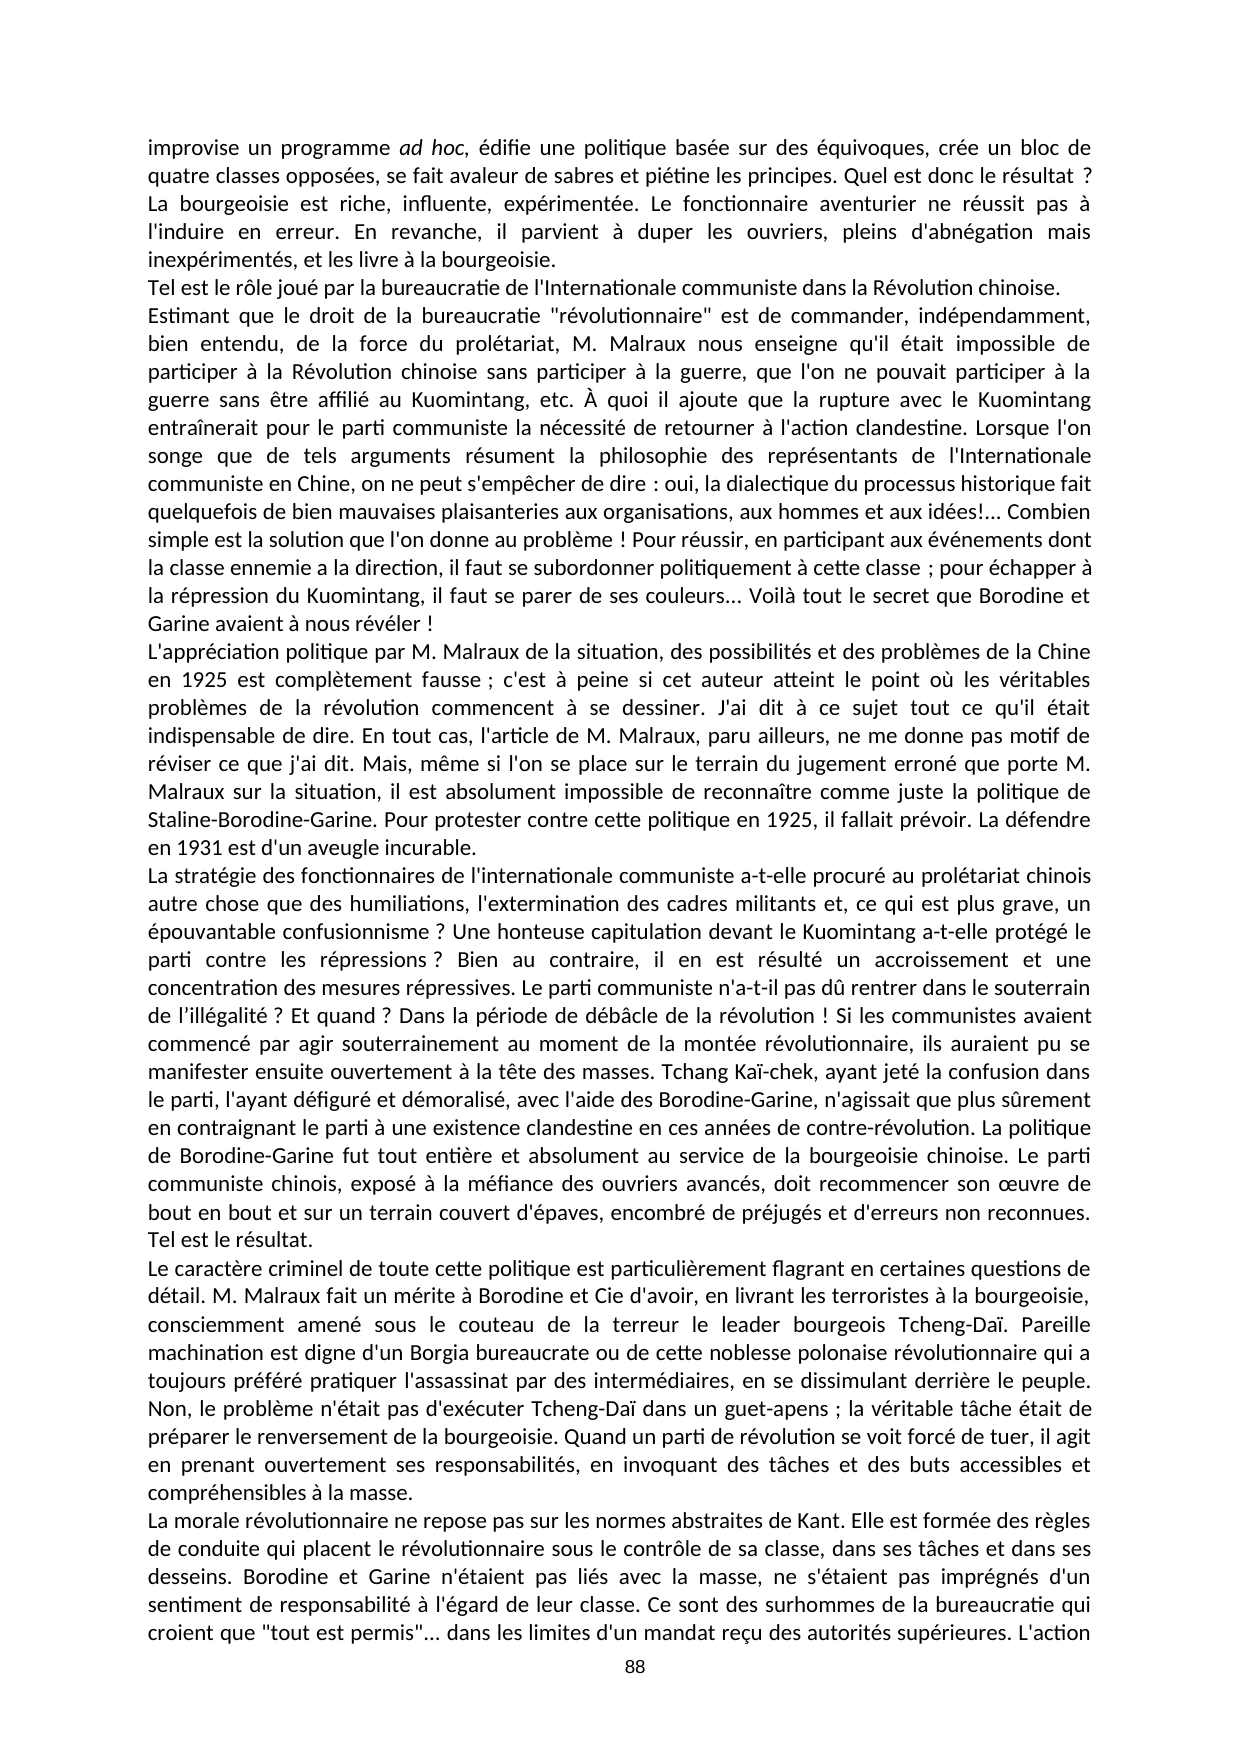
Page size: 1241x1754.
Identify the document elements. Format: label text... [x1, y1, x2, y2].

text L'appréciation politique par M. Malraux de la situation, des possibilités et des problèmes de la Chine en 1925 est complètement fausse ; c'est à peine si cet auteur atteint le point où les véritables problèmes de la révolution commencent à se dessiner. J'ai dit à ce sujet tout ce qu'il était indispensable de dire. En tout cas, l'article de M. Malraux, paru ailleurs, ne me donne pas motif de réviser ce que j'ai dit. Mais, même si l'on se place sur le terrain du jugement erroné que porte M. Malraux sur la situation, il est absolument impossible de reconnaître comme juste la politique de Staline-Borodine-Garine. Pour protester contre cette politique en 1925, il fallait prévoir. La défendre en 1931 est d'un aveugle incurable. [148, 637, 1093, 861]
text La stratégie des fonctionnaires de l'internationale communiste a-t-elle procuré au prolétariat chinois autre chose que des humiliations, l'extermination des cadres militants et, ce qui est plus grave, un épouvantable confusionnisme ? Une honteuse capitulation devant le Kuomintang a-t-elle protégé le parti contre les répressions ? Bien au contraire, il en est résulté un accroissement et une concentration des mesures répressives. Le parti communiste n'a-t-il pas dû rentrer dans le souterrain de l’illégalité ? Et quand ? Dans la période de débâcle de la révolution ! Si les communistes avaient commencé par agir souterrainement au moment de la montée révolutionnaire, ils auraient pu se manifester ensuite ouvertement à la tête des masses. Tchang Kaï-chek, ayant jeté la confusion dans le parti, l'ayant défiguré et démoralisé, avec l'aide des Borodine-Garine, n'agissait que plus sûrement en contraignant le parti à une existence clandestine en ces années de contre-révolution. La politique de Borodine-Garine fut tout entière et absolument au service de la bourgeoisie chinoise. Le parti communiste chinois, exposé à la méfiance des ouvriers avancés, doit recommencer son œuvre de bout en bout et sur un terrain couvert d'épaves, encombré de préjugés et d'erreurs non reconnues. Tel est le résultat. [148, 861, 1093, 1254]
text improvise un programme ad hoc, édifie une politique basée sur des équivoques, crée un bloc de quatre classes opposées, se fait avaleur de sabres et piétine les principes. Quel est donc le résultat ? La bourgeoisie est riche, influente, expérimentée. Le fonctionnaire aventurier ne réussit pas à l'induire en erreur. En revanche, il parvient à duper les ouvriers, pleins d'abnégation mais inexpérimentés, et les livre à la bourgeoisie. [148, 133, 1093, 273]
text La morale révolutionnaire ne repose pas sur les normes abstraites de Kant. Elle est formée des règles de conduite qui placent le révolutionnaire sous le contrôle de sa classe, dans ses tâches et dans ses desseins. Borodine et Garine n'étaient pas liés avec la masse, ne s'étaient pas imprégnés d'un sentiment de responsabilité à l'égard de leur classe. Ce sont des surhommes de la bureaucratie qui croient que "tout est permis"... dans les limites d'un mandat reçu des autorités supérieures. L'action [148, 1506, 1093, 1646]
text Le caractère criminel de toute cette politique est particulièrement flagrant en certaines questions de détail. M. Malraux fait un mérite à Borodine et Cie d'avoir, en livrant les terroristes à la bourgeoisie, consciemment amené sous le couteau de la terreur le leader bourgeois Tcheng-Daï. Pareille machination est digne d'un Borgia bureaucrate ou de cette noblesse polonaise révolutionnaire qui a toujours préféré pratiquer l'assassinat par des intermédiaires, en se dissimulant derrière le peuple. Non, le problème n'était pas d'exécuter Tcheng-Daï dans un guet-apens ; la véritable tâche était de préparer le renversement de la bourgeoisie. Quand un parti de révolution se voit forcé de tuer, il agit en prenant ouvertement ses responsabilités, en invoquant des tâches et des buts accessibles et compréhensibles à la masse. [148, 1254, 1093, 1506]
text Estimant que le droit de la bureaucratie "révolutionnaire" est de commander, indépendamment, bien entendu, de la force du prolétariat, M. Malraux nous enseigne qu'il était impossible de participer à la Révolution chinoise sans participer à la guerre, que l'on ne pouvait participer à la guerre sans être affilié au Kuomintang, etc. À quoi il ajoute que la rupture avec le Kuomintang entraînerait pour le parti communiste la nécessité de retourner à l'action clandestine. Lorsque l'on songe que de tels arguments résument la philosophie des représentants de l'Internationale communiste en Chine, on ne peut s'empêcher de dire : oui, la dialectique du processus historique fait quelquefois de bien mauvaises plaisanteries aux organisations, aux hommes et aux idées!... Combien simple est la solution que l'on donne au problème ! Pour réussir, en participant aux événements dont la classe ennemie a la direction, il faut se subordonner politiquement à cette classe ; pour échapper à la répression du Kuomintang, il faut se parer de ses couleurs... Voilà tout le secret que Borodine et Garine avaient à nous révéler ! [148, 301, 1093, 637]
text Tel est le rôle joué par la bureaucratie de l'Internationale communiste dans la Révolution chinoise. [148, 273, 1093, 301]
